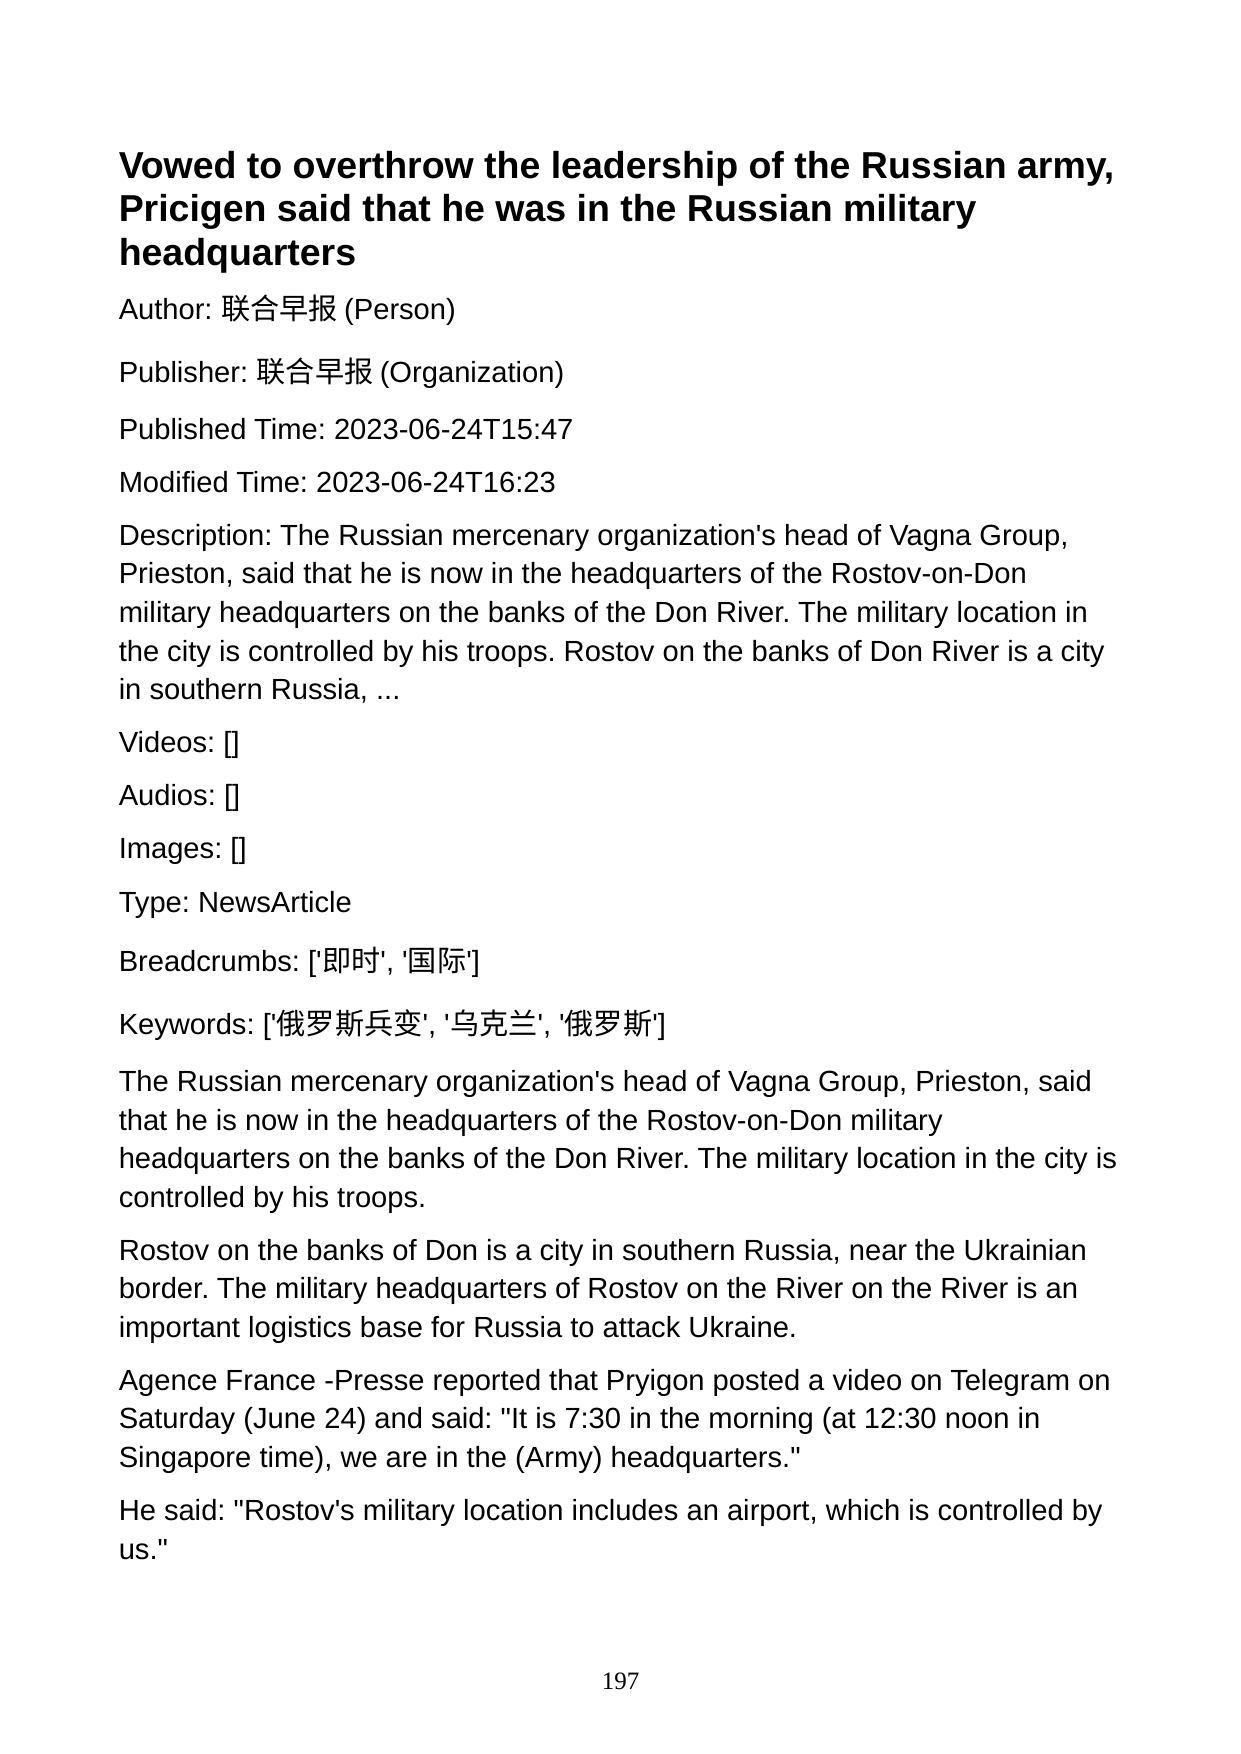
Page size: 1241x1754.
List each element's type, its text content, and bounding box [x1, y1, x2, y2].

text He said: "Rostov's military location includes an airport, which is controlled by us." [118, 1493, 1122, 1565]
text Breadcrumbs: ['即时', '国际'] [118, 938, 1122, 980]
text Modified Time: 2023-06-24T16:23 [118, 465, 1122, 498]
text Author: 联合早报 (Person) [118, 285, 1122, 328]
text The Russian mercenary organization's head of Vagna Group, Prieston, said that he is now in the headquarters of the Rostov-on-Don military headquarters on the banks of the Don River. The military location in the city is controlled by his troops. [118, 1064, 1122, 1213]
text Description: The Russian mercenary organization's head of Vagna Group, Prieston, said that he is now in the headquarters of the Rostov-on-Don military headquarters on the banks of the Don River. The military location in the city is controlled by his troops. Rostov on the banks of Don River is a city in southern Russia, ... [118, 518, 1122, 706]
text Agence France -Presse reported that Pryigon posted a video on Telegram on Saturday (June 24) and said: "It is 7:30 in the morning (at 12:30 noon in Singapore time), we are in the (Army) headquarters." [118, 1363, 1122, 1473]
text Keywords: ['俄罗斯兵变', '乌克兰', '俄罗斯'] [118, 1001, 1122, 1043]
text Rostov on the banks of Don is a city in southern Russia, near the Ukrainian border. The military headquarters of Rostov on the River on the River is an important logistics base for Russia to attack Ukraine. [118, 1233, 1122, 1343]
text Published Time: 2023-06-24T15:47 [118, 412, 1122, 445]
subtitle Vowed to overthrow the leadership of the Russian army, Pricigen said that he was in the Russian military headquarters [118, 143, 1122, 273]
text Images: [] [118, 831, 1122, 865]
text Type: NewsArticle [118, 884, 1122, 918]
text Publisher: 联合早报 (Organization) [118, 348, 1122, 391]
text Audios: [] [118, 778, 1122, 812]
text Videos: [] [118, 725, 1122, 759]
